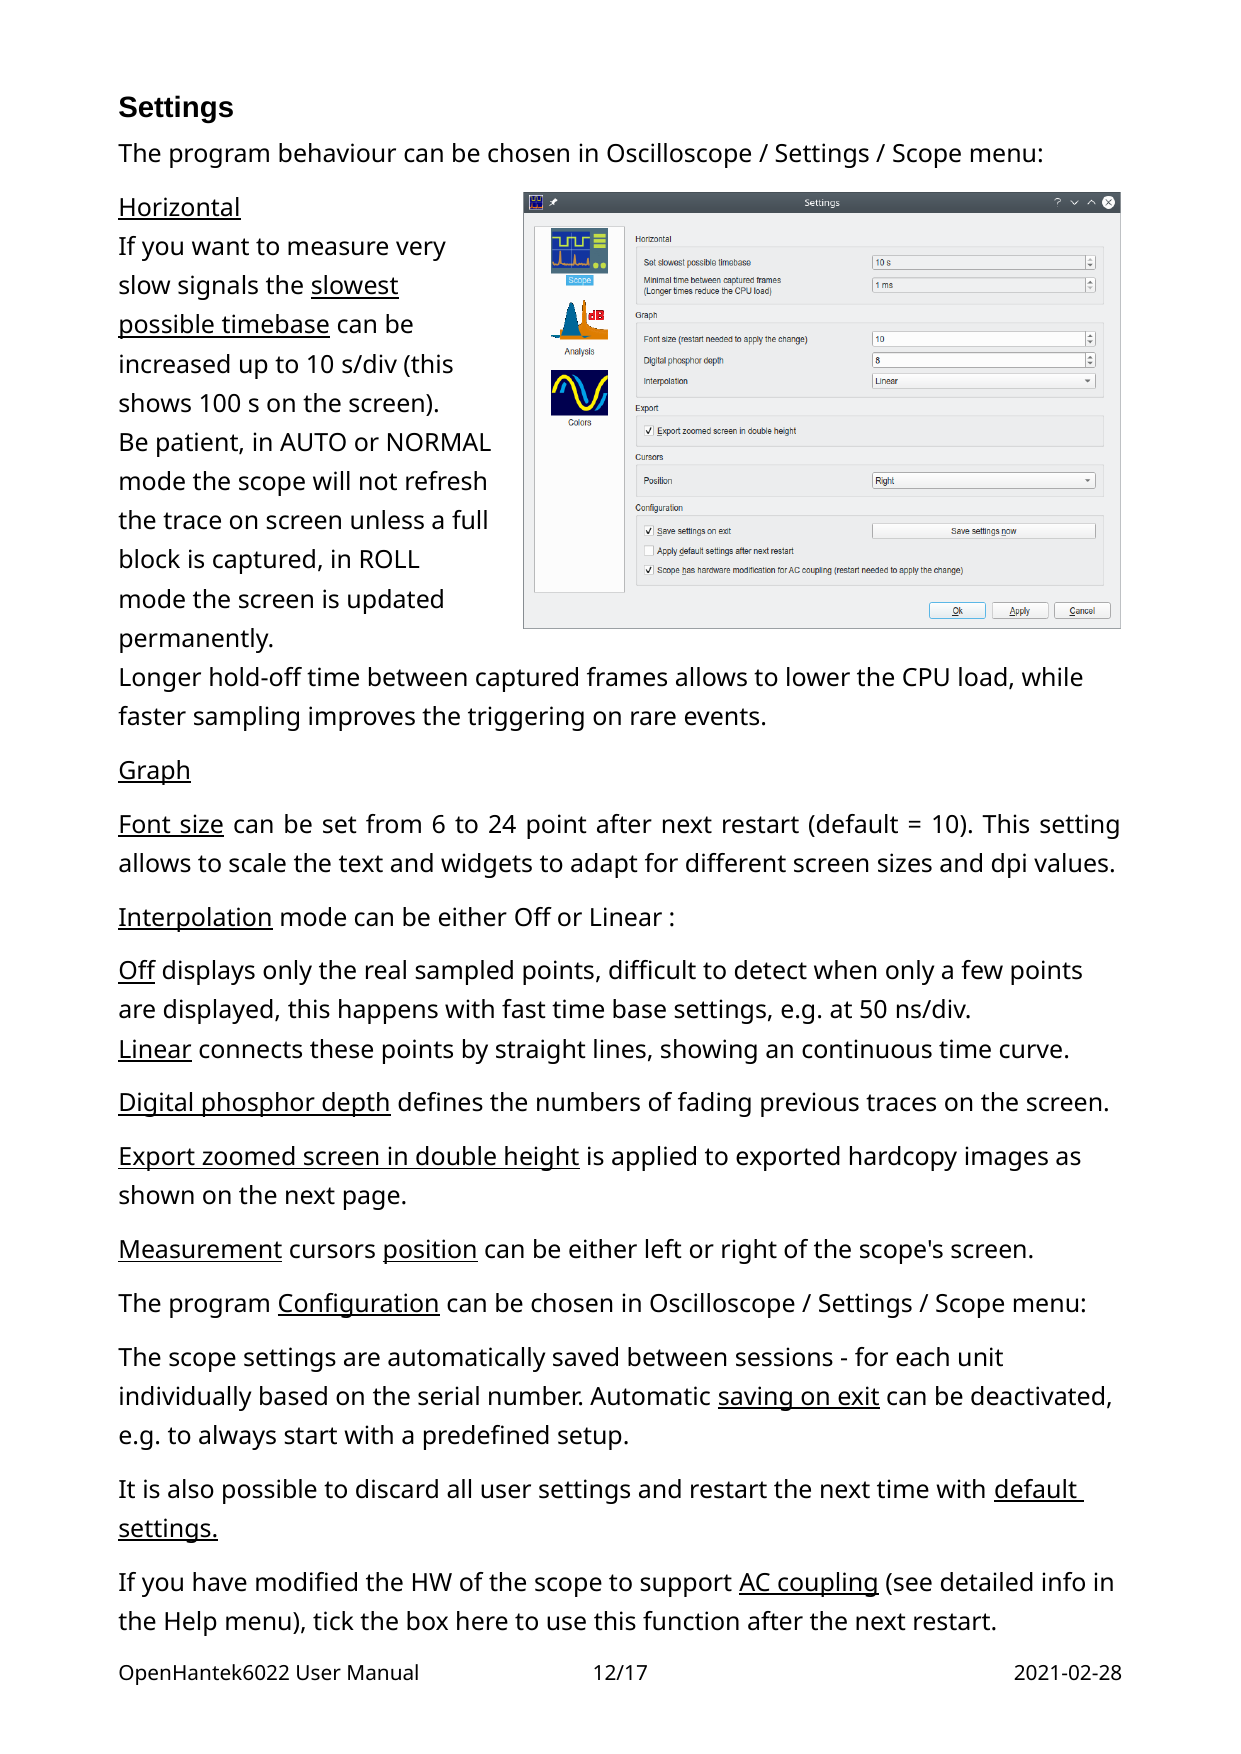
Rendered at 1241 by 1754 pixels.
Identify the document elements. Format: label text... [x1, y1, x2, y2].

subtitle Graph [118, 752, 1122, 787]
subtitle Interpolation mode can be either Off or Linear : [118, 899, 1122, 933]
subtitle The scope settings are automatically saved between sessions - for each unit individually based on the serial number. Automatic saving on exit can be deactivated, e.g. to always start with a predefined setup. [118, 1339, 1122, 1452]
subtitle Settings [118, 89, 1122, 123]
subtitle Horizontal If you want to measure very slow signals the slowest possible timebase can be increased up to 10 s/div (this shows 100 s on the screen). Be patient, in AUTO or NORMAL mode the scope will not refresh the trace on screen unless a full block is captured, in ROLL mode the screen is updated permanently. Longer hold-off time between captured frames allows to lower the CPU load, while faster sampling improves the triggering on rare events. [118, 189, 1122, 733]
picture [523, 192, 1121, 629]
subtitle Measurement cursors position can be either left or right of the scope's screen. [118, 1232, 1122, 1266]
subtitle Export zoomed screen in double height is applied to exported hardcopy images as shown on the next page. [118, 1139, 1122, 1212]
subtitle The program behaviour can be chosen in Oscilloscope / Settings / Scope menu: [118, 136, 1122, 170]
subtitle Font size can be set from 6 to 24 point after next restart (default = 10). This setting allows to scale the text and widgets to adapt for different screen sizes and dpi values. [118, 806, 1122, 879]
subtitle Off displays only the real sampled points, difficult to detect when only a few points are displayed, this happens with fast time base settings, e.g. at 50 ns/div. Linear connects these points by straight lines, showing an continuous time curve. [118, 953, 1122, 1065]
subtitle The program Configuration can be chosen in Oscilloscope / Settings / Scope menu: [118, 1285, 1122, 1319]
subtitle If you have modified the HW of the scope to support AC coupling (see detailed info in the Help menu), tick the box here to use this function after the next restart. [118, 1564, 1122, 1637]
subtitle Digital phosphor depth defines the numbers of fading previous traces on the screen. [118, 1085, 1122, 1119]
subtitle It is also possible to discard all user settings and restart the next time with default settings. [118, 1471, 1122, 1544]
